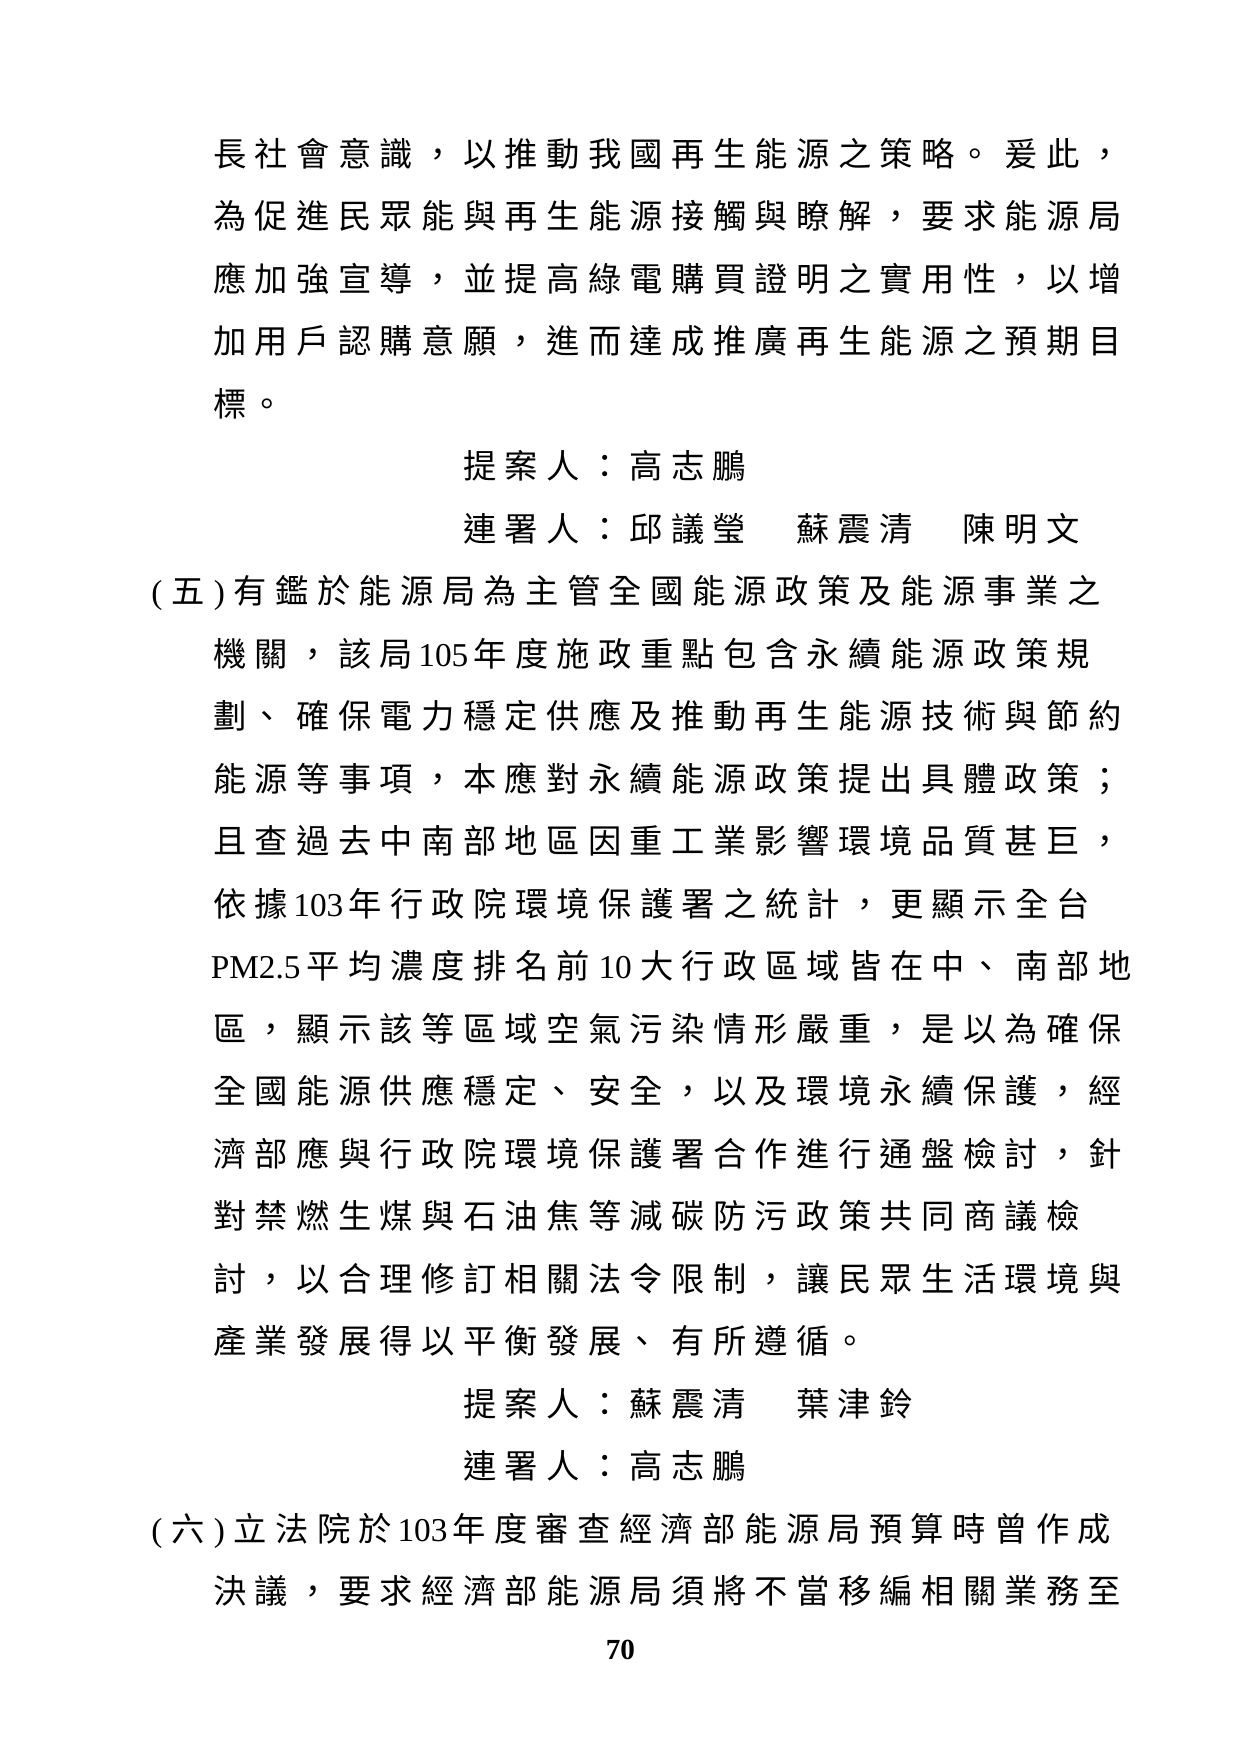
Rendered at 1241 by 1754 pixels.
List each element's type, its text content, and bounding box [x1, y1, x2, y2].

text 連署人：邱議瑩 蘇震清 陳明文 [451, 485, 1105, 548]
text 提案人：蘇震清 葉津鈴 [451, 1360, 1105, 1423]
text 長社會意識，以推動我國再生能源之策略。爰此，為促進民眾能與再生能源接觸與瞭解，要求能源局應加強宣導，並提高綠電購買證明之實用性，以增加用戶認購意願，進而達成推廣再生能源之預期目標。 [139, 110, 1136, 423]
text (六)立法院於103年度審查經濟部能源局預算時曾作成決議，要求經濟部能源局須將不當移編相關業務至 [139, 1485, 1136, 1610]
text 連署人：高志鵬 [451, 1423, 1105, 1485]
text 提案人：高志鵬 [451, 423, 1105, 485]
text (五)有鑑於能源局為主管全國能源政策及能源事業之機關，該局105年度施政重點包含永續能源政策規劃、確保電力穩定供應及推動再生能源技術與節約能源等事項，本應對永續能源政策提出具體政策；且查過去中南部地區因重工業影響環境品質甚巨，依據103年行政院環境保護署之統計，更顯示全台PM2.5平均濃度排名前10大行政區域皆在中、南部地區，顯示該等區域空氣污染情形嚴重，是以為確保全國能源供應穩定、安全，以及環境永續保護，經濟部應與行政院環境保護署合作進行通盤檢討，針對禁燃生煤與石油焦等減碳防污政策共同商議檢討，以合理修訂相關法令限制，讓民眾生活環境與產業發展得以平衡發展、有所遵循。 [139, 548, 1136, 1360]
